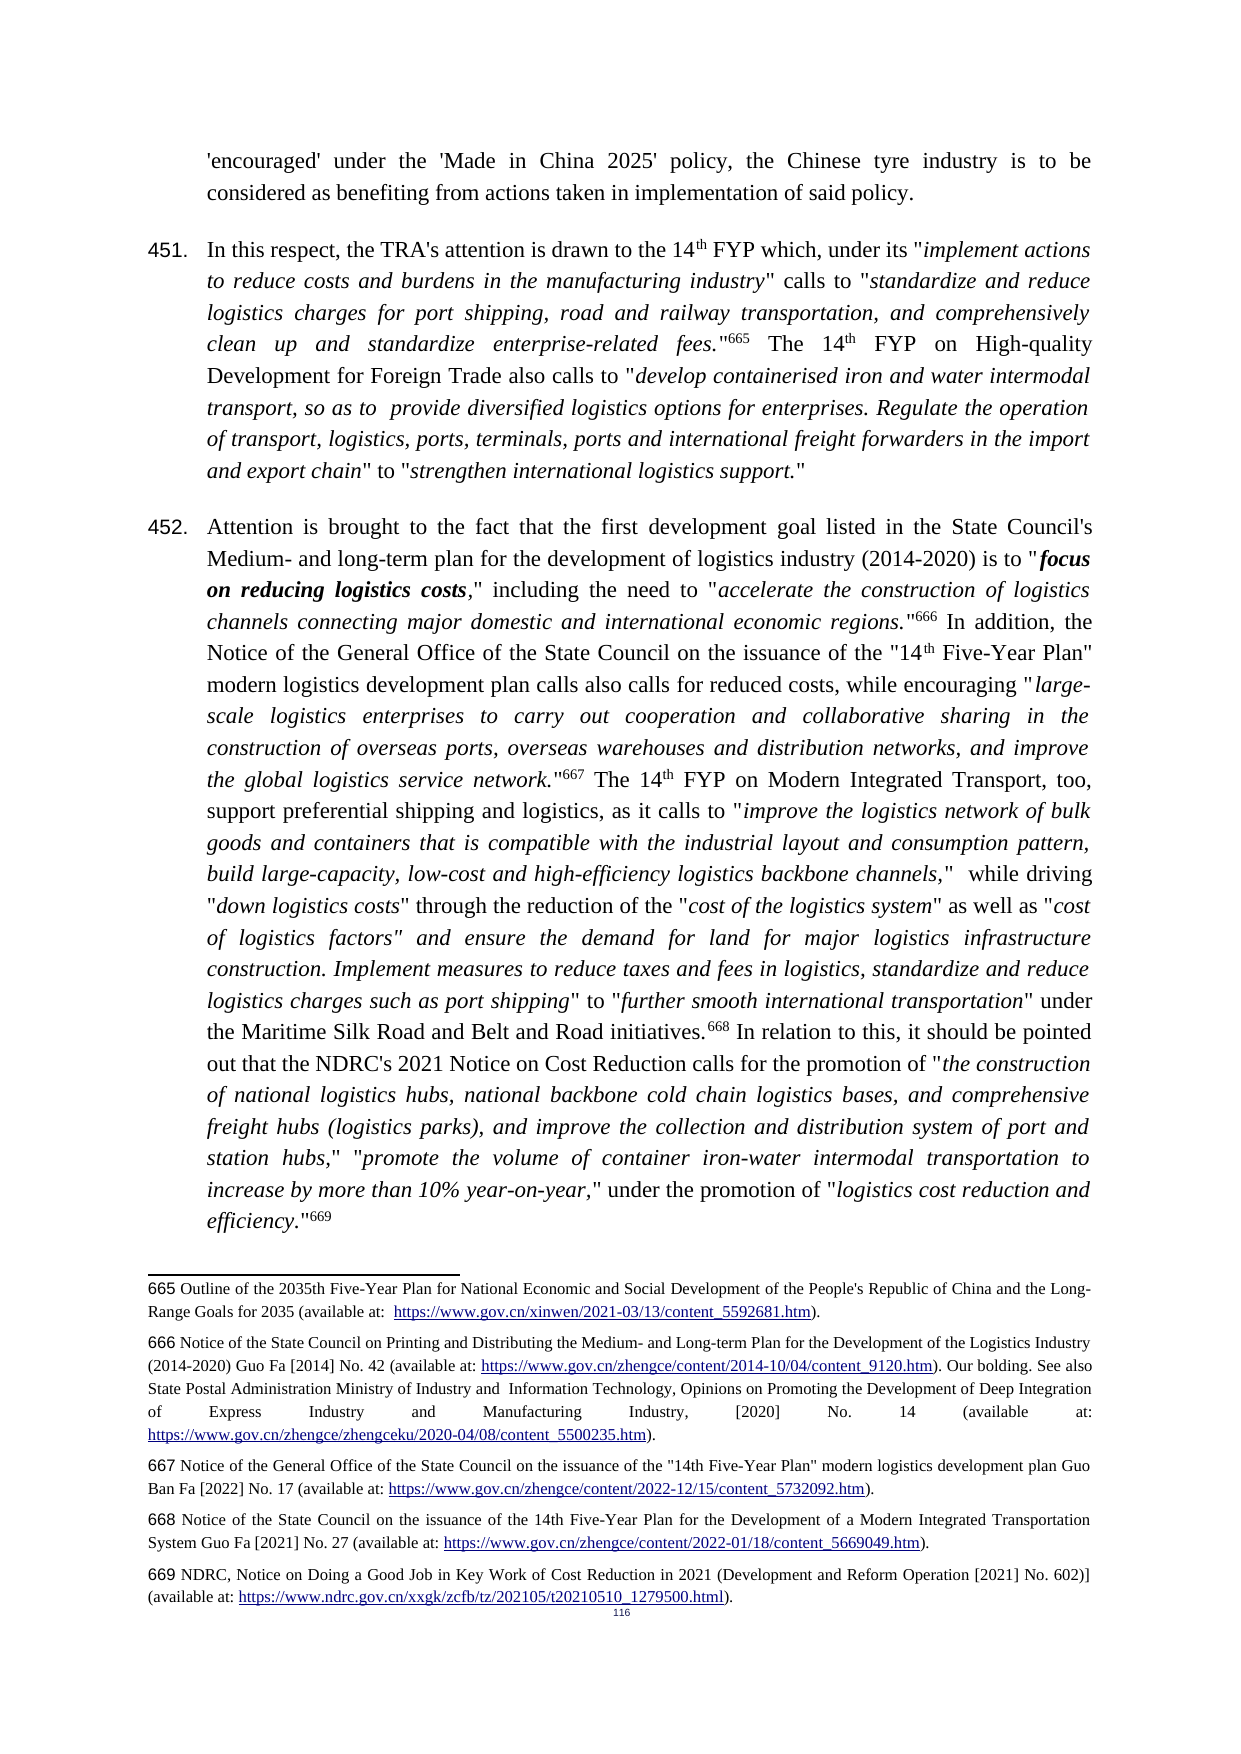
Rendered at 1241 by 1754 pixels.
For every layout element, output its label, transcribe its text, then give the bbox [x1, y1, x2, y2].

list Attention is brought to the fact that the first development goal listed in the State Council's Medium- and long-term plan for the development of logistics industry (2014-2020) is to "focus on reducing logistics costs," including the need to "accelerate the construction of logistics channels connecting major domestic and international economic regions." In addition, the Notice of the General Office of the State Council on the issuance of the "14th Five-Year Plan" modern logistics development plan calls also calls for reduced costs, while encouraging "large-scale logistics enterprises to carry out cooperation and collaborative sharing in the construction of overseas ports, overseas warehouses and distribution networks, and improve the global logistics service network." The 14th FYP on Modern Integrated Transport, too, support preferential shipping and logistics, as it calls to "improve the logistics network of bulk goods and containers that is compatible with the industrial layout and consumption pattern, build large-capacity, low-cost and high-efficiency logistics backbone channels," while driving "down logistics costs" through the reduction of the "cost of the logistics system" as well as "cost of logistics factors" and ensure the demand for land for major logistics infrastructure construction. Implement measures to reduce taxes and fees in logistics, standardize and reduce logistics charges such as port shipping" to "further smooth international transportation" under the Maritime Silk Road and Belt and Road initiatives. In relation to this, it should be pointed out that the NDRC's 2021 Notice on Cost Reduction calls for the promotion of "the construction of national logistics hubs, national backbone cold chain logistics bases, and comprehensive freight hubs (logistics parks), and improve the collection and distribution system of port and station hubs," "promote the volume of container iron-water intermodal transportation to increase by more than 10% year-on-year," under the promotion of "logistics cost reduction and efficiency." [148, 513, 1093, 1234]
list Notice of the State Council on the issuance of the 14th Five-Year Plan for the Development of a Modern Integrated Transportation System Guo Fa [2021] No. 27 (available at: https://www.gov.cn/zhengce/content/2022-01/18/content_5669049.htm). [148, 1510, 1093, 1552]
list Notice of the General Office of the State Council on the issuance of the "14th Five-Year Plan" modern logistics development plan Guo Ban Fa [2022] No. 17 (available at: https://www.gov.cn/zhengce/content/2022-12/15/content_5732092.htm). [148, 1456, 1093, 1498]
list 'encouraged' under the 'Made in China 2025' policy, the Chinese tyre industry is to be considered as benefiting from actions taken in implementation of said policy. [148, 148, 1093, 206]
list NDRC, Notice on Doing a Good Job in Key Work of Cost Reduction in 2021 (Development and Reform Operation [2021] No. 602)] (available at: https://www.ndrc.gov.cn/xxgk/zcfb/tz/202105/t20210510_1279500.html). [148, 1564, 1093, 1606]
list In this respect, the TRA's attention is drawn to the 14th FYP which, under its "implement actions to reduce costs and burdens in the manufacturing industry" calls to "standardize and reduce logistics charges for port shipping, road and railway transportation, and comprehensively clean up and standardize enterprise-related fees." The 14th FYP on High-quality Development for Foreign Trade also calls to "develop containerised iron and water intermodal transport, so as to provide diversified logistics options for enterprises. Regulate the operation of transport, logistics, ports, terminals, ports and international freight forwarders in the import and export chain" to "strengthen international logistics support." [148, 236, 1093, 483]
list Notice of the State Council on Printing and Distributing the Medium- and Long-term Plan for the Development of the Logistics Industry (2014-2020) Guo Fa [2014] No. 42 (available at: https://www.gov.cn/zhengce/content/2014-10/04/content_9120.htm). Our bolding. See also State Postal Administration Ministry of Industry and Information Technology, Opinions on Promoting the Development of Deep Integration of Express Industry and Manufacturing Industry, [2020] No. 14 (available at: https://www.gov.cn/zhengce/zhengceku/2020-04/08/content_5500235.htm). [148, 1333, 1093, 1444]
list Outline of the 2035th Five-Year Plan for National Economic and Social Development of the People's Republic of China and the Long-Range Goals for 2035 (available at: https://www.gov.cn/xinwen/2021-03/13/content_5592681.htm). [148, 1279, 1093, 1321]
